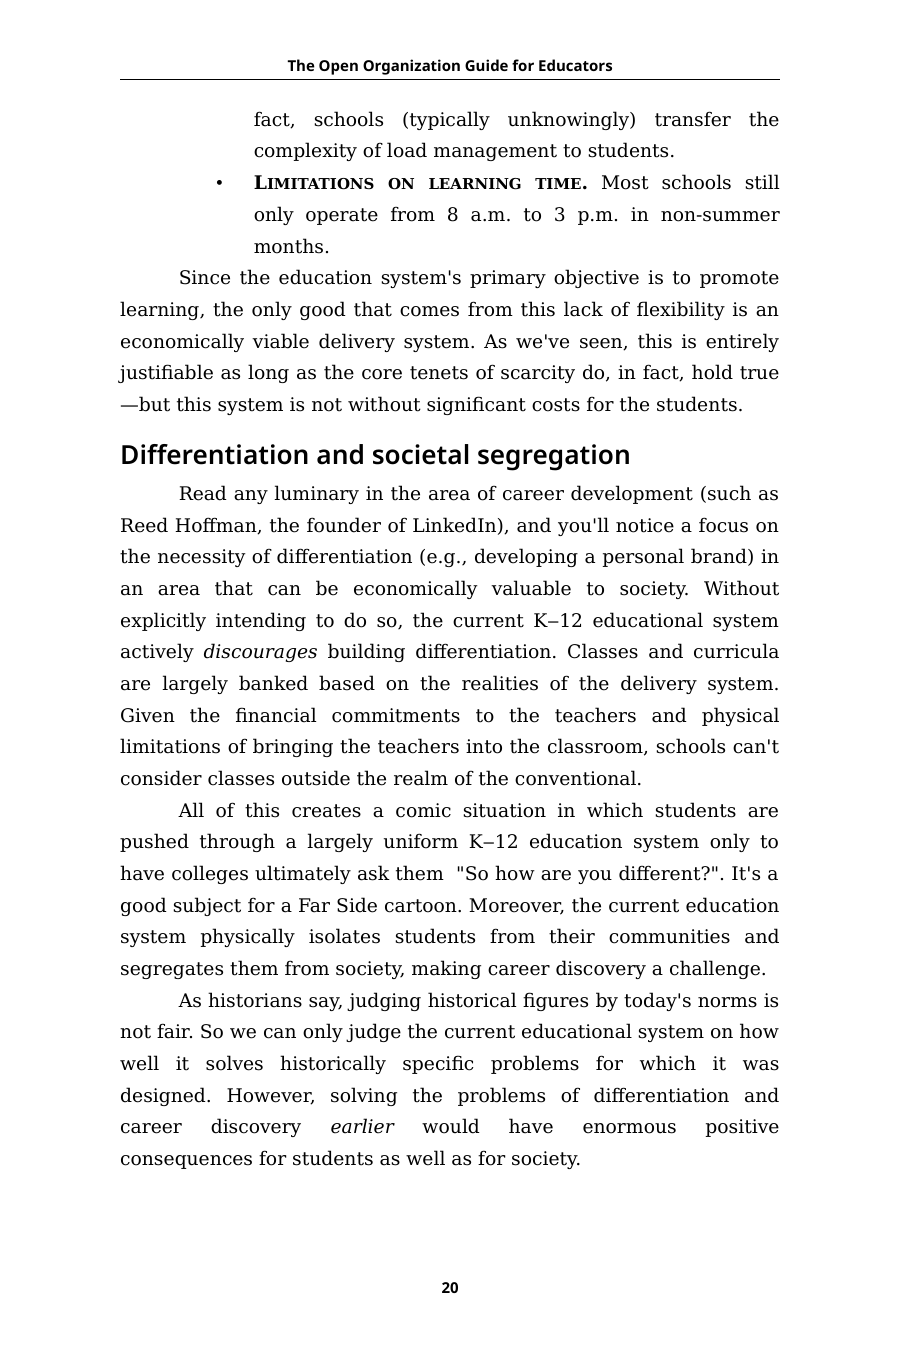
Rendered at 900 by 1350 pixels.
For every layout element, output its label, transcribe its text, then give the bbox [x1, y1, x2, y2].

subtitle Differentiation and societal segregation [120, 440, 780, 471]
text All of this creates a comic situation in which students are pushed through a largely uniform K‒12 education system only to have colleges ultimately ask them "So how are you different?". It's a good subject for a Far Side cartoon. Moreover, the current education system physically isolates students from their communities and segregates them from society, making career discovery a challenge. [120, 800, 780, 980]
text Since the education system's primary objective is to promote learning, the only good that comes from this lack of flexibility is an economically viable delivery system. As we've seen, this is entirely justifiable as long as the core tenets of scarcity do, in fact, hold true—but this system is not without significant costs for the students. [120, 267, 780, 416]
list Limitations on learning time. Most schools still only operate from 8 a.m. to 3 p.m. in non-summer months. [216, 172, 780, 257]
text Read any luminary in the area of career development (such as Reed Hoffman, the founder of LinkedIn), and you'll notice a focus on the necessity of differentiation (e.g., developing a personal brand) in an area that can be economically valuable to society. Without explicitly intending to do so, the current K‒12 educational system actively discourages building differentiation. Classes and curricula are largely banked based on the realities of the delivery system. Given the financial commitments to the teachers and physical limitations of bringing the teachers into the classroom, schools can't consider classes outside the realm of the conventional. [120, 483, 780, 790]
list fact, schools (typically unknowingly) transfer the complexity of load management to students. [216, 109, 780, 162]
text As historians say, judging historical figures by today's norms is not fair. So we can only judge the current educational system on how well it solves historically specific problems for which it was designed. However, solving the problems of differentiation and career discovery earlier would have enormous positive consequences for students as well as for society. [120, 990, 780, 1170]
